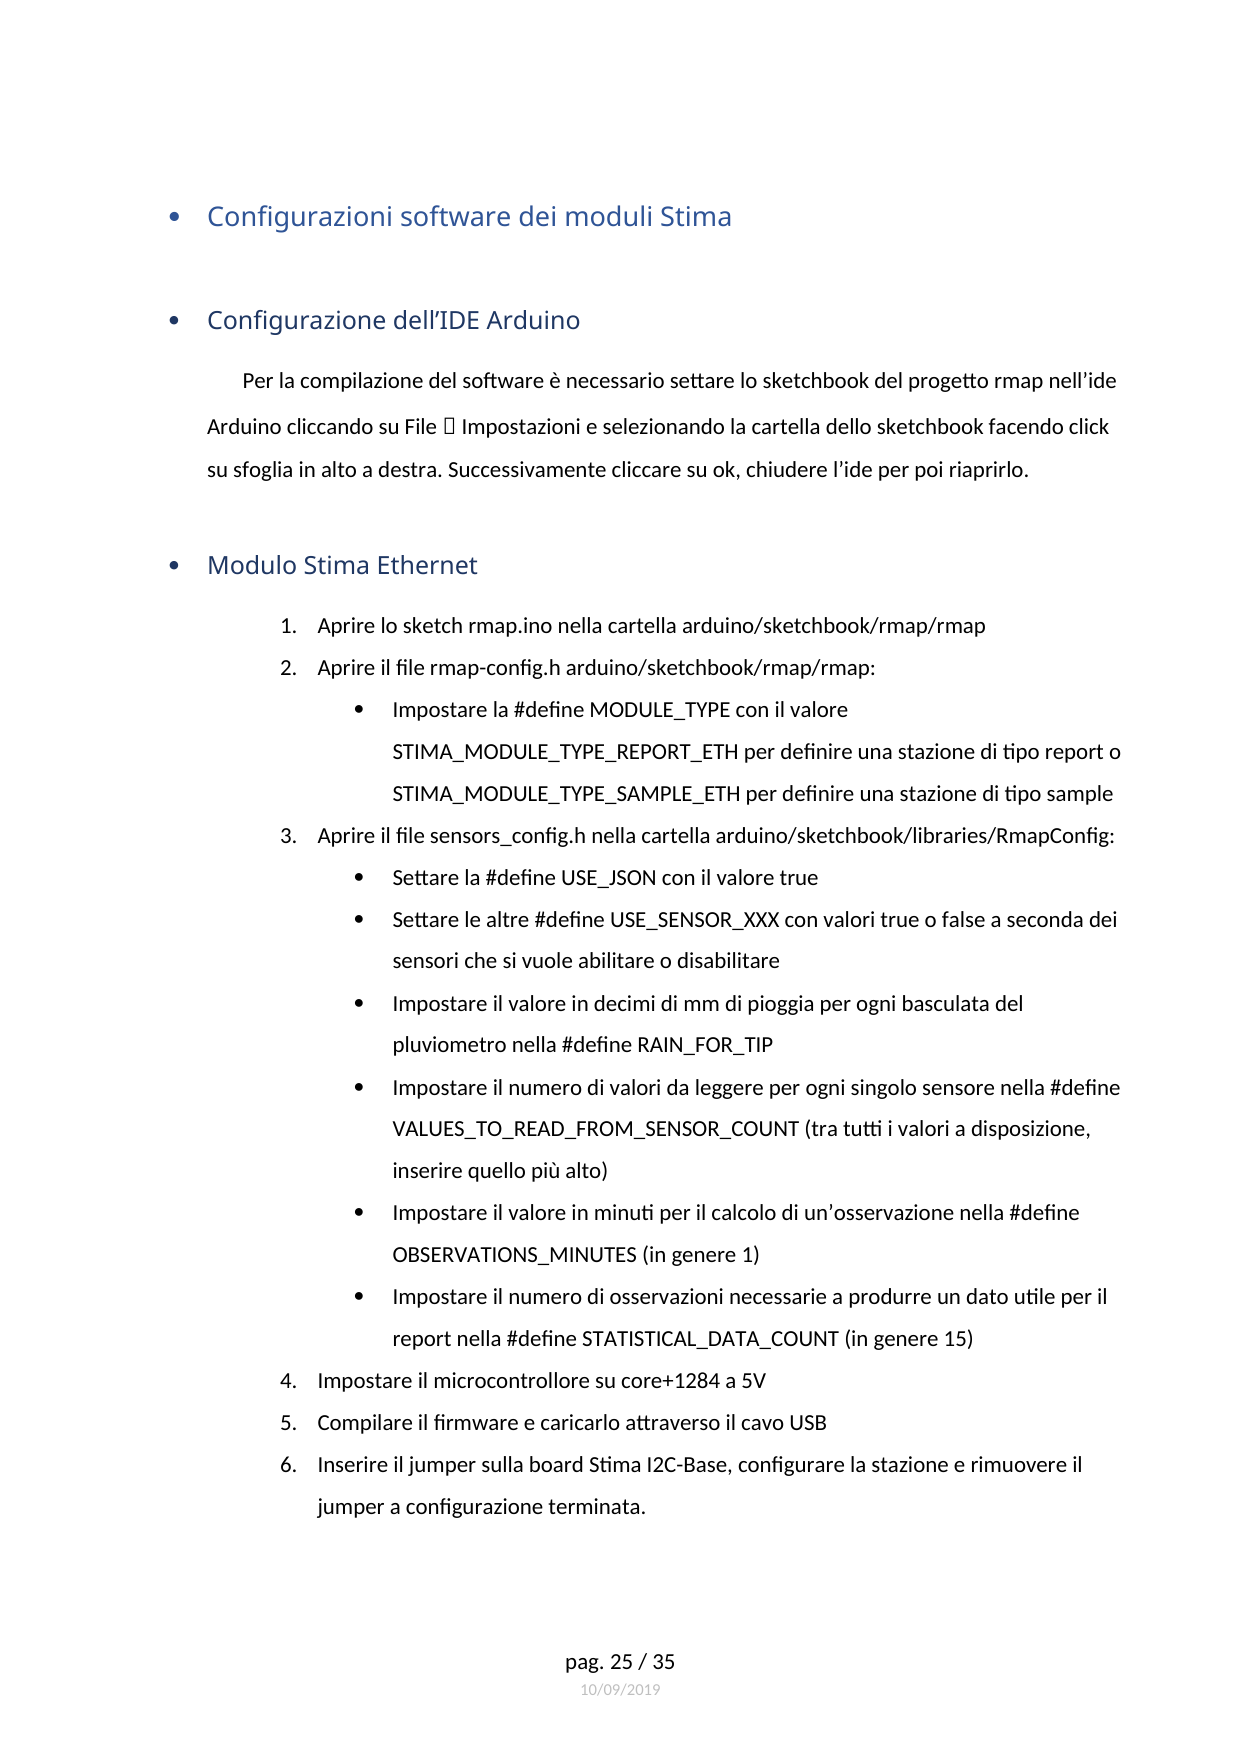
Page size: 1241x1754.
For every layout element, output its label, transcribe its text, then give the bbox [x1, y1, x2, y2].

list Aprire lo sketch rmap.ino nella cartella arduino/sketchbook/rmap/rmap [280, 611, 1122, 639]
list Aprire il file sensors_config.h nella cartella arduino/sketchbook/libraries/RmapConfig: [280, 821, 1122, 849]
list Inserire il jumper sulla board Stima I2C-Base, configurare la stazione e rimuovere il jumper a configurazione terminata. [280, 1450, 1122, 1520]
subtitle Configurazione dell’IDE Arduino [169, 303, 1122, 337]
subtitle Modulo Stima Ethernet [169, 547, 1122, 581]
list Settare la #define USE_JSON con il valore true [355, 863, 1122, 891]
list Impostare il numero di osservazioni necessarie a produrre un dato utile per il report nella #define STATISTICAL_DATA_COUNT (in genere 15) [355, 1282, 1122, 1352]
subtitle Configurazioni software dei moduli Stima [169, 198, 1122, 234]
list Impostare il numero di valori da leggere per ogni singolo sensore nella #define VALUES_TO_READ_FROM_SENSOR_COUNT (tra tutti i valori a disposizione, inserire quello più alto) [355, 1073, 1122, 1184]
list Compilare il firmware e caricarlo attraverso il cavo USB [280, 1408, 1122, 1436]
list Impostare il microcontrollore su core+1284 a 5V [280, 1366, 1122, 1394]
list Impostare il valore in minuti per il calcolo di un’osservazione nella #define OBSERVATIONS_MINUTES (in genere 1) [355, 1198, 1122, 1268]
list Settare le altre #define USE_SENSOR_XXX con valori true o false a seconda dei sensori che si vuole abilitare o disabilitare [355, 905, 1122, 975]
list Aprire il file rmap-config.h arduino/sketchbook/rmap/rmap: [280, 653, 1122, 681]
list Impostare la #define MODULE_TYPE con il valore STIMA_MODULE_TYPE_REPORT_ETH per definire una stazione di tipo report o STIMA_MODULE_TYPE_SAMPLE_ETH per definire una stazione di tipo sample [355, 695, 1122, 807]
list Impostare il valore in decimi di mm di pioggia per ogni basculata del pluviometro nella #define RAIN_FOR_TIP [355, 989, 1122, 1059]
text Per la compilazione del software è necessario settare lo sketchbook del progetto rmap nell’ide Arduino cliccando su File  Impostazioni e selezionando la cartella dello sketchbook facendo click su sfoglia in alto a destra. Successivamente cliccare su ok, chiudere l’ide per poi riaprirlo. [207, 366, 1122, 483]
